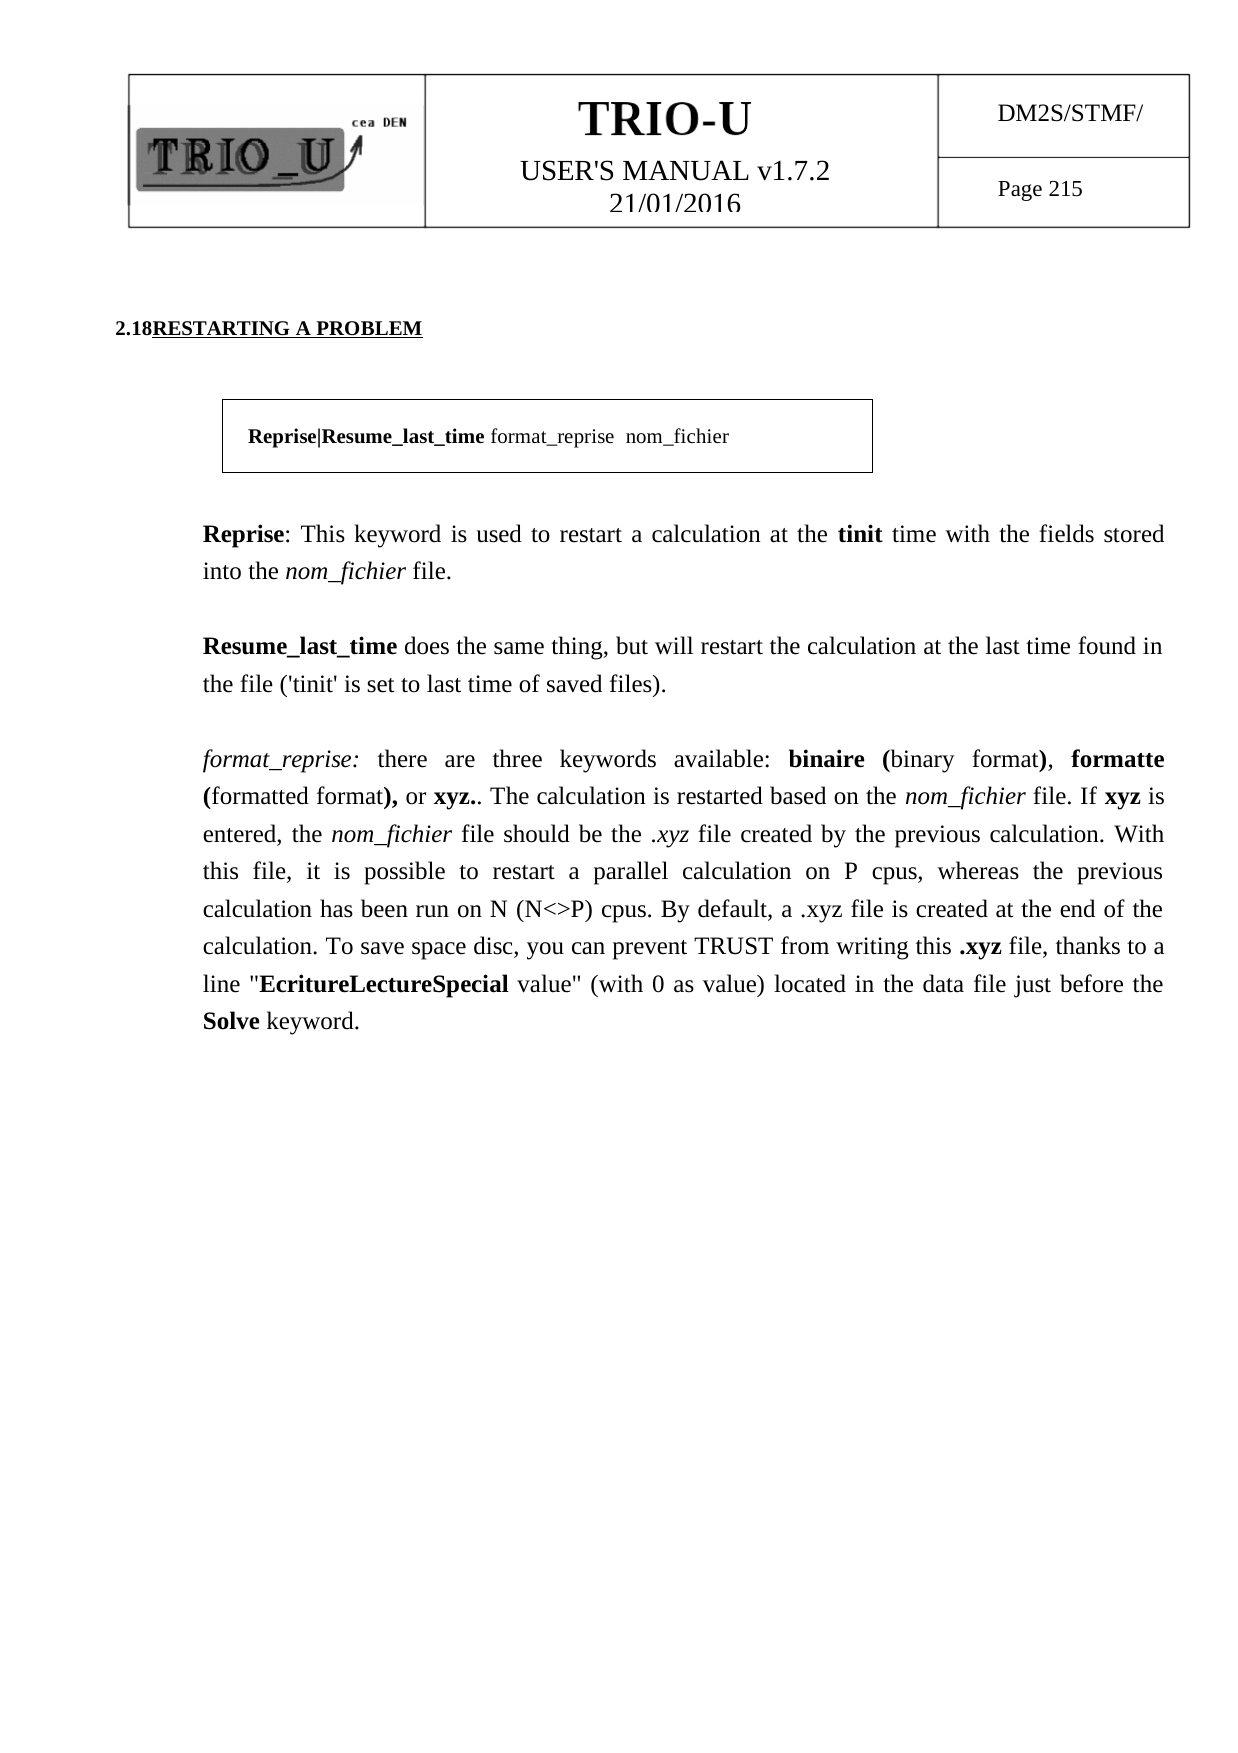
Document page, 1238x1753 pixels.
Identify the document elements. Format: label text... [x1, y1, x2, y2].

text Reprise: This keyword is used to restart a calculation at the tinit time with the fields stored into the nom_fichier file. [203, 510, 1165, 585]
subtitle RESTARTING A PROBLEM [115, 316, 1164, 340]
text Resume_last_time does the same thing, but will restart the calculation at the last time found in the file ('tinit' is set to last time of saved files). [203, 623, 1165, 698]
text format_reprise: there are three keywords available: binaire (binary format), formatte (formatted format), or xyz.. The calculation is restarted based on the nom_fichier file. If xyz is entered, the nom_fichier file should be the .xyz file created by the previous calculation. With this file, it is possible to restart a parallel calculation on P cpus, whereas the previous calculation has been run on N (N<>P) cpus. By default, a .xyz file is created at the end of the calculation. To save space disc, you can prevent TRUST from writing this .xyz file, thanks to a line "EcritureLectureSpecial value" (with 0 as value) located in the data file just before the Solve keyword. [203, 735, 1165, 1035]
table_header Reprise|Resume_last_time format_reprise nom_fichier [223, 400, 872, 472]
